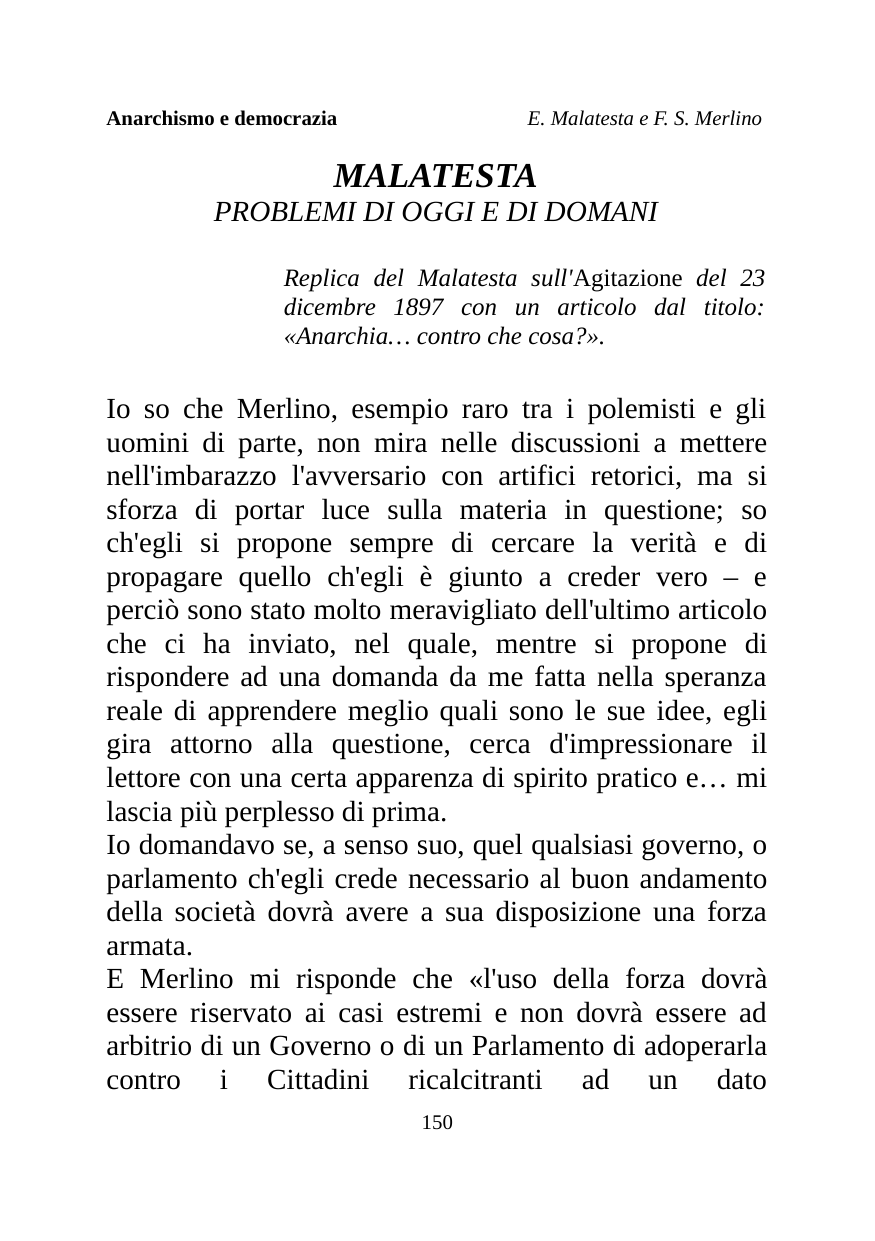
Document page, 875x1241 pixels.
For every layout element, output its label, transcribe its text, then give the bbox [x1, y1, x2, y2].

text Io domandavo se, a senso suo, quel qualsiasi governo, o parlamento ch'egli crede necessario al buon andamento della società dovrà avere a sua disposizione una forza armata. [106, 827, 768, 961]
text Replica del Malatesta sull'Agitazione del 23 dicembre 1897 con un articolo dal titolo: «Anarchia… contro che cosa?». [283, 263, 768, 350]
text Io so che Merlino, esempio raro tra i polemisti e gli uomini di parte, non mira nelle discussioni a mettere nell'imbarazzo l'avversario con artifici retorici, ma si sforza di portar luce sulla materia in questione; so ch'egli si propone sempre di cercare la verità e di propagare quello ch'egli è giunto a creder vero – e perciò sono stato molto meravigliato dell'ultimo articolo che ci ha inviato, nel quale, mentre si propone di rispondere ad una domanda da me fatta nella speranza reale di apprendere meglio quali sono le sue idee, egli gira attorno alla questione, cerca d'impressionare il lettore con una certa apparenza di spirito pratico e… mi lascia più perplesso di prima. [106, 391, 768, 827]
text E Merlino mi risponde che «l'uso della forza dovrà essere riservato ai casi estremi e non dovrà essere ad arbitrio di un Governo o di un Parlamento di adoperarla contro i Cittadini ricalcitranti ad un dato [106, 961, 768, 1096]
subtitle MALATESTA PROBLEMI DI OGGI E DI DOMANI [106, 154, 768, 228]
